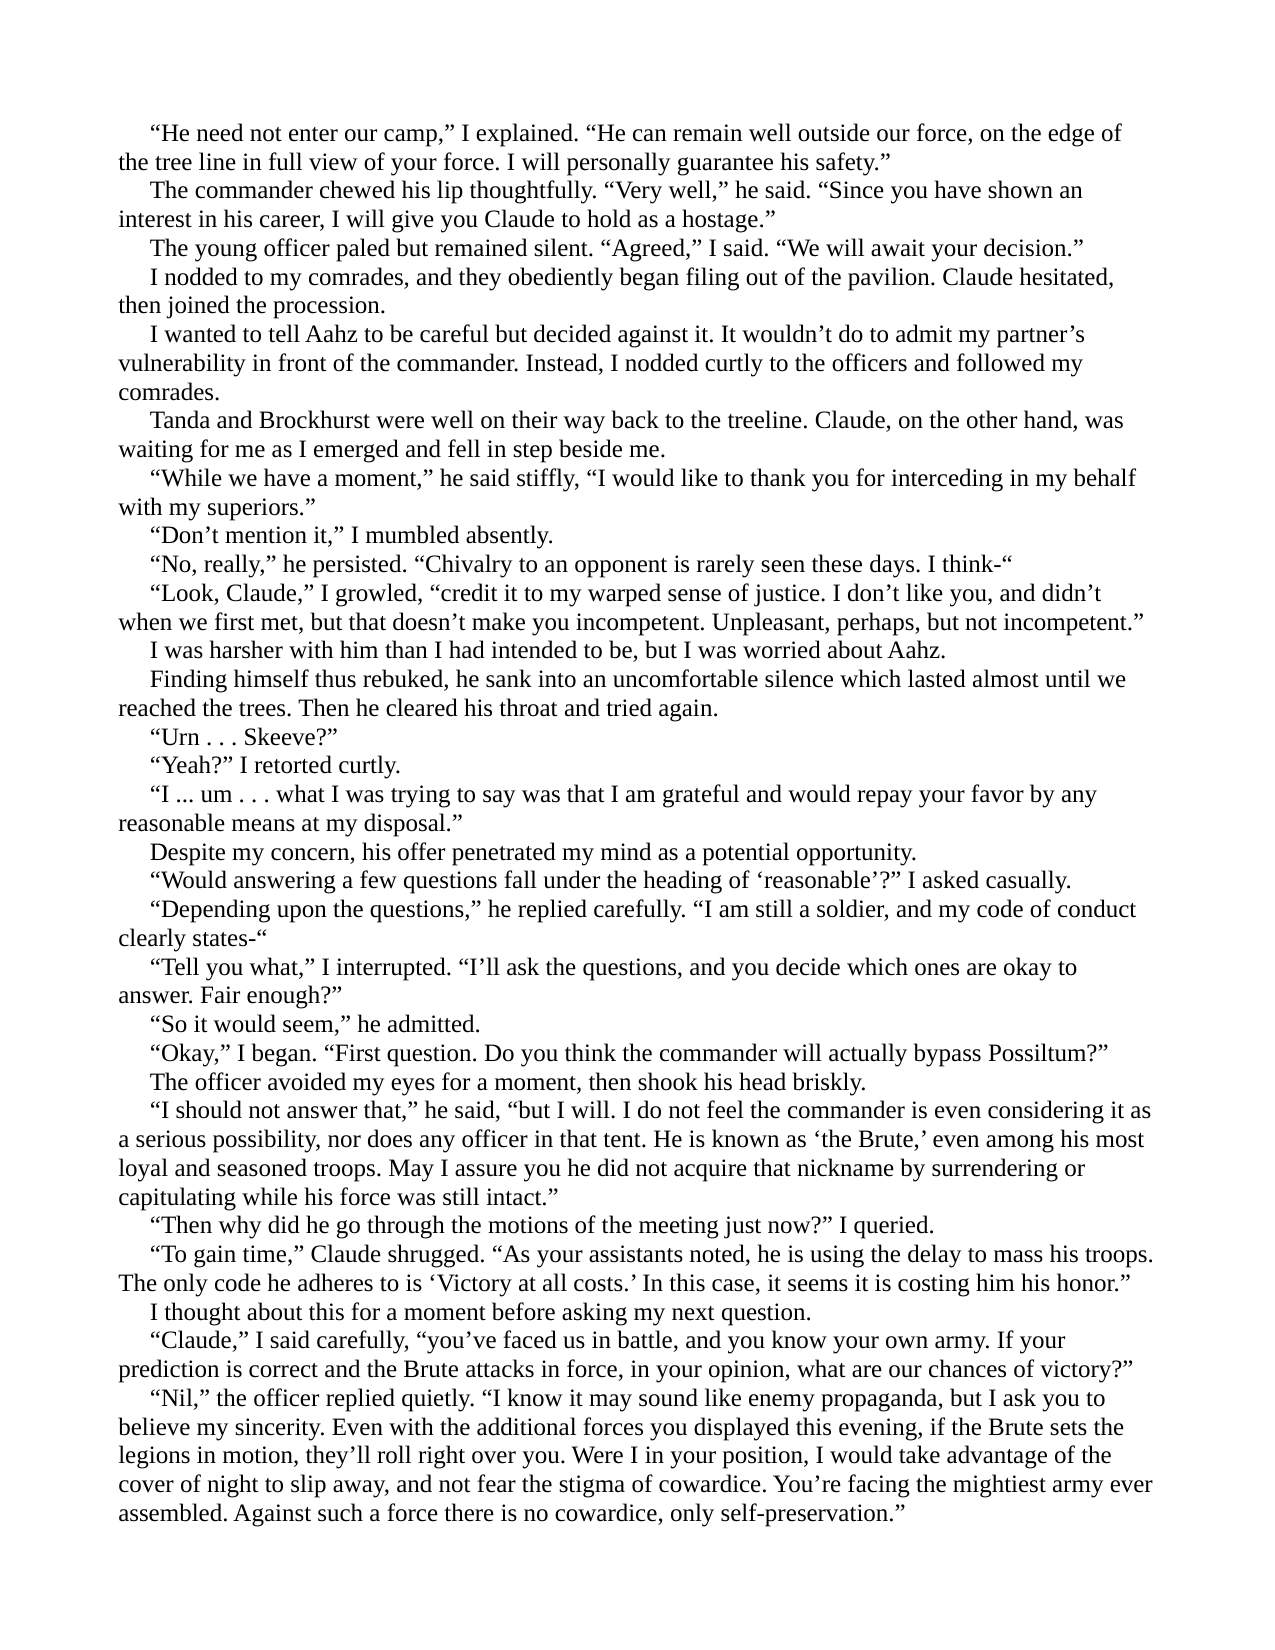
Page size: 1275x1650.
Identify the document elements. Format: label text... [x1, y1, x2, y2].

text “Depending upon the questions,” he replied carefully. “I am still a soldier, and my code of conduct clearly states-“ [118, 894, 1157, 952]
text The officer avoided my eyes for a moment, then shook his head briskly. [118, 1067, 1157, 1096]
text I nodded to my comrades, and they obediently began filing out of the pavilion. Claude hesitated, then joined the procession. [118, 262, 1157, 319]
text “To gain time,” Claude shrugged. “As your assistants noted, he is using the delay to mass his troops. The only code he adheres to is ‘Victory at all costs.’ In this case, it seems it is costing him his honor.” [118, 1239, 1157, 1297]
text “Okay,” I began. “First question. Do you think the commander will actually bypass Possiltum?” [118, 1038, 1157, 1067]
text “Claude,” I said carefully, “you’ve faced us in battle, and you know your own army. If your prediction is correct and the Brute attacks in force, in your opinion, what are our chances of victory?” [118, 1326, 1157, 1383]
text Tanda and Brockhurst were well on their way back to the treeline. Claude, on the other hand, was waiting for me as I emerged and fell in step beside me. [118, 406, 1157, 463]
text I was harsher with him than I had intended to be, but I was worried about Aahz. [118, 636, 1157, 664]
text “Look, Claude,” I growled, “credit it to my warped sense of justice. I don’t like you, and didn’t when we first met, but that doesn’t make you incompetent. Unpleasant, perhaps, but not incompetent.” [118, 578, 1157, 636]
text “Nil,” the officer replied quietly. “I know it may sound like enemy propaganda, but I ask you to believe my sincerity. Even with the additional forces you displayed this evening, if the Brute sets the legions in motion, they’ll roll right over you. Were I in your position, I would take advantage of the cover of night to slip away, and not fear the stigma of cowardice. You’re facing the mightiest army ever assembled. Against such a force there is no cowardice, only self-preservation.” [118, 1383, 1157, 1527]
text The commander chewed his lip thoughtfully. “Very well,” he said. “Since you have shown an interest in his career, I will give you Claude to hold as a hostage.” [118, 176, 1157, 233]
text “Tell you what,” I interrupted. “I’ll ask the questions, and you decide which ones are okay to answer. Fair enough?” [118, 952, 1157, 1009]
text “Yeah?” I retorted curtly. [118, 751, 1157, 779]
text “No, really,” he persisted. “Chivalry to an opponent is rarely seen these days. I think-“ [118, 549, 1157, 578]
text I thought about this for a moment before asking my next question. [118, 1297, 1157, 1326]
text “While we have a moment,” he said stiffly, “I would like to thank you for interceding in my behalf with my superiors.” [118, 463, 1157, 521]
text The young officer paled but remained silent. “Agreed,” I said. “We will await your decision.” [118, 233, 1157, 262]
text “He need not enter our camp,” I explained. “He can remain well outside our force, on the edge of the tree line in full view of your force. I will personally guarantee his safety.” [118, 118, 1157, 176]
text I wanted to tell Aahz to be careful but decided against it. It wouldn’t do to admit my partner’s vulnerability in front of the commander. Instead, I nodded curtly to the officers and followed my comrades. [118, 319, 1157, 406]
text Finding himself thus rebuked, he sank into an uncomfortable silence which lasted almost until we reached the trees. Then he cleared his throat and tried again. [118, 664, 1157, 722]
text “Urn . . . Skeeve?” [118, 722, 1157, 751]
text “Would answering a few questions fall under the heading of ‘reasonable’?” I asked casually. [118, 866, 1157, 894]
text Despite my concern, his offer penetrated my mind as a potential opportunity. [118, 837, 1157, 866]
text “Then why did he go through the motions of the meeting just now?” I queried. [118, 1211, 1157, 1239]
text “So it would seem,” he admitted. [118, 1009, 1157, 1038]
text “I should not answer that,” he said, “but I will. I do not feel the commander is even considering it as a serious possibility, nor does any officer in that tent. He is known as ‘the Brute,’ even among his most loyal and seasoned troops. May I assure you he did not acquire that nickname by surrendering or capitulating while his force was still intact.” [118, 1096, 1157, 1211]
text “I ... um . . . what I was trying to say was that I am grateful and would repay your favor by any reasonable means at my disposal.” [118, 779, 1157, 837]
text “Don’t mention it,” I mumbled absently. [118, 521, 1157, 549]
